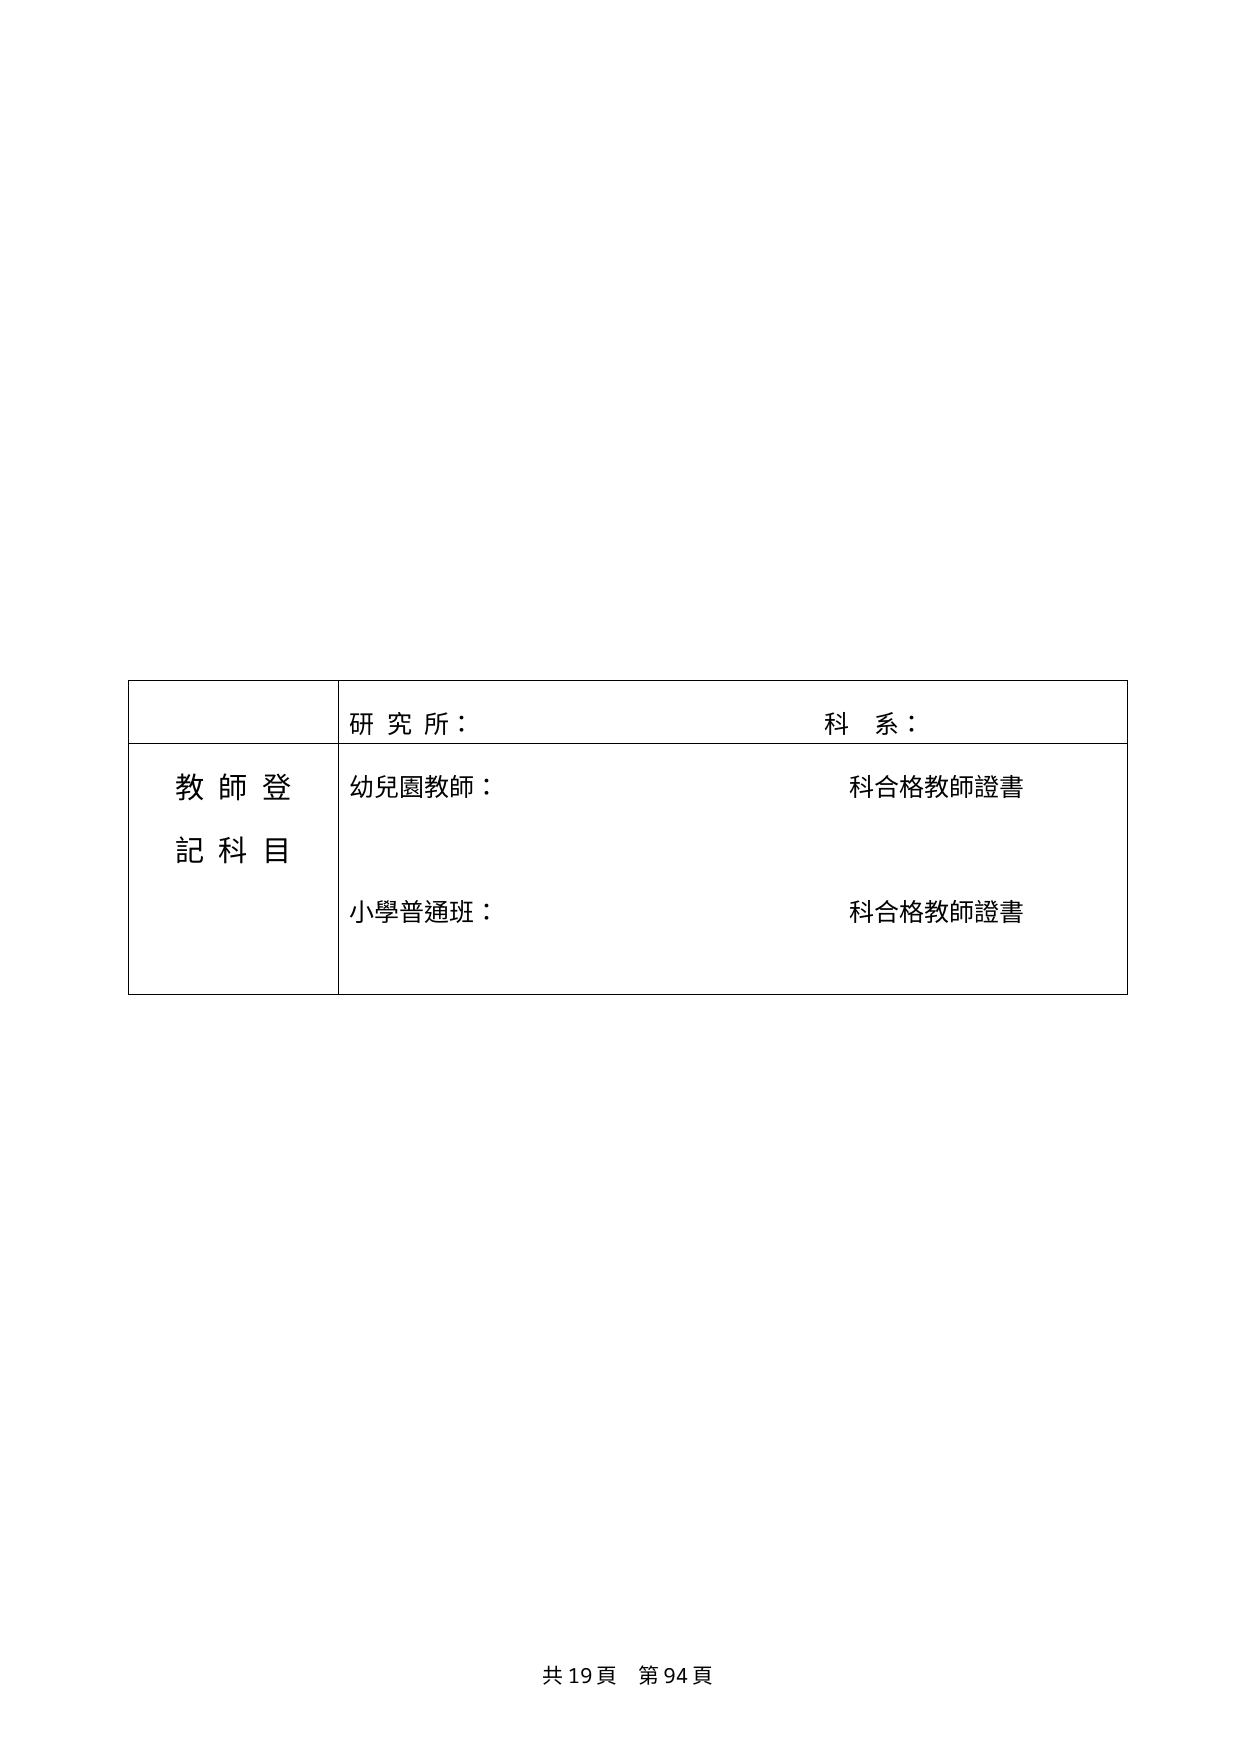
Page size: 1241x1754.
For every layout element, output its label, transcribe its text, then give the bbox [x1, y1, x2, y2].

table_cell 研 究 所： 科 系： [339, 681, 1127, 743]
table_cell 幼兒園教師： 科合格教師證書 小學普通班： 科合格教師證書 [339, 744, 1127, 994]
table_cell 教 師 登 記 科 目 [129, 744, 338, 994]
table_cell [129, 681, 338, 743]
